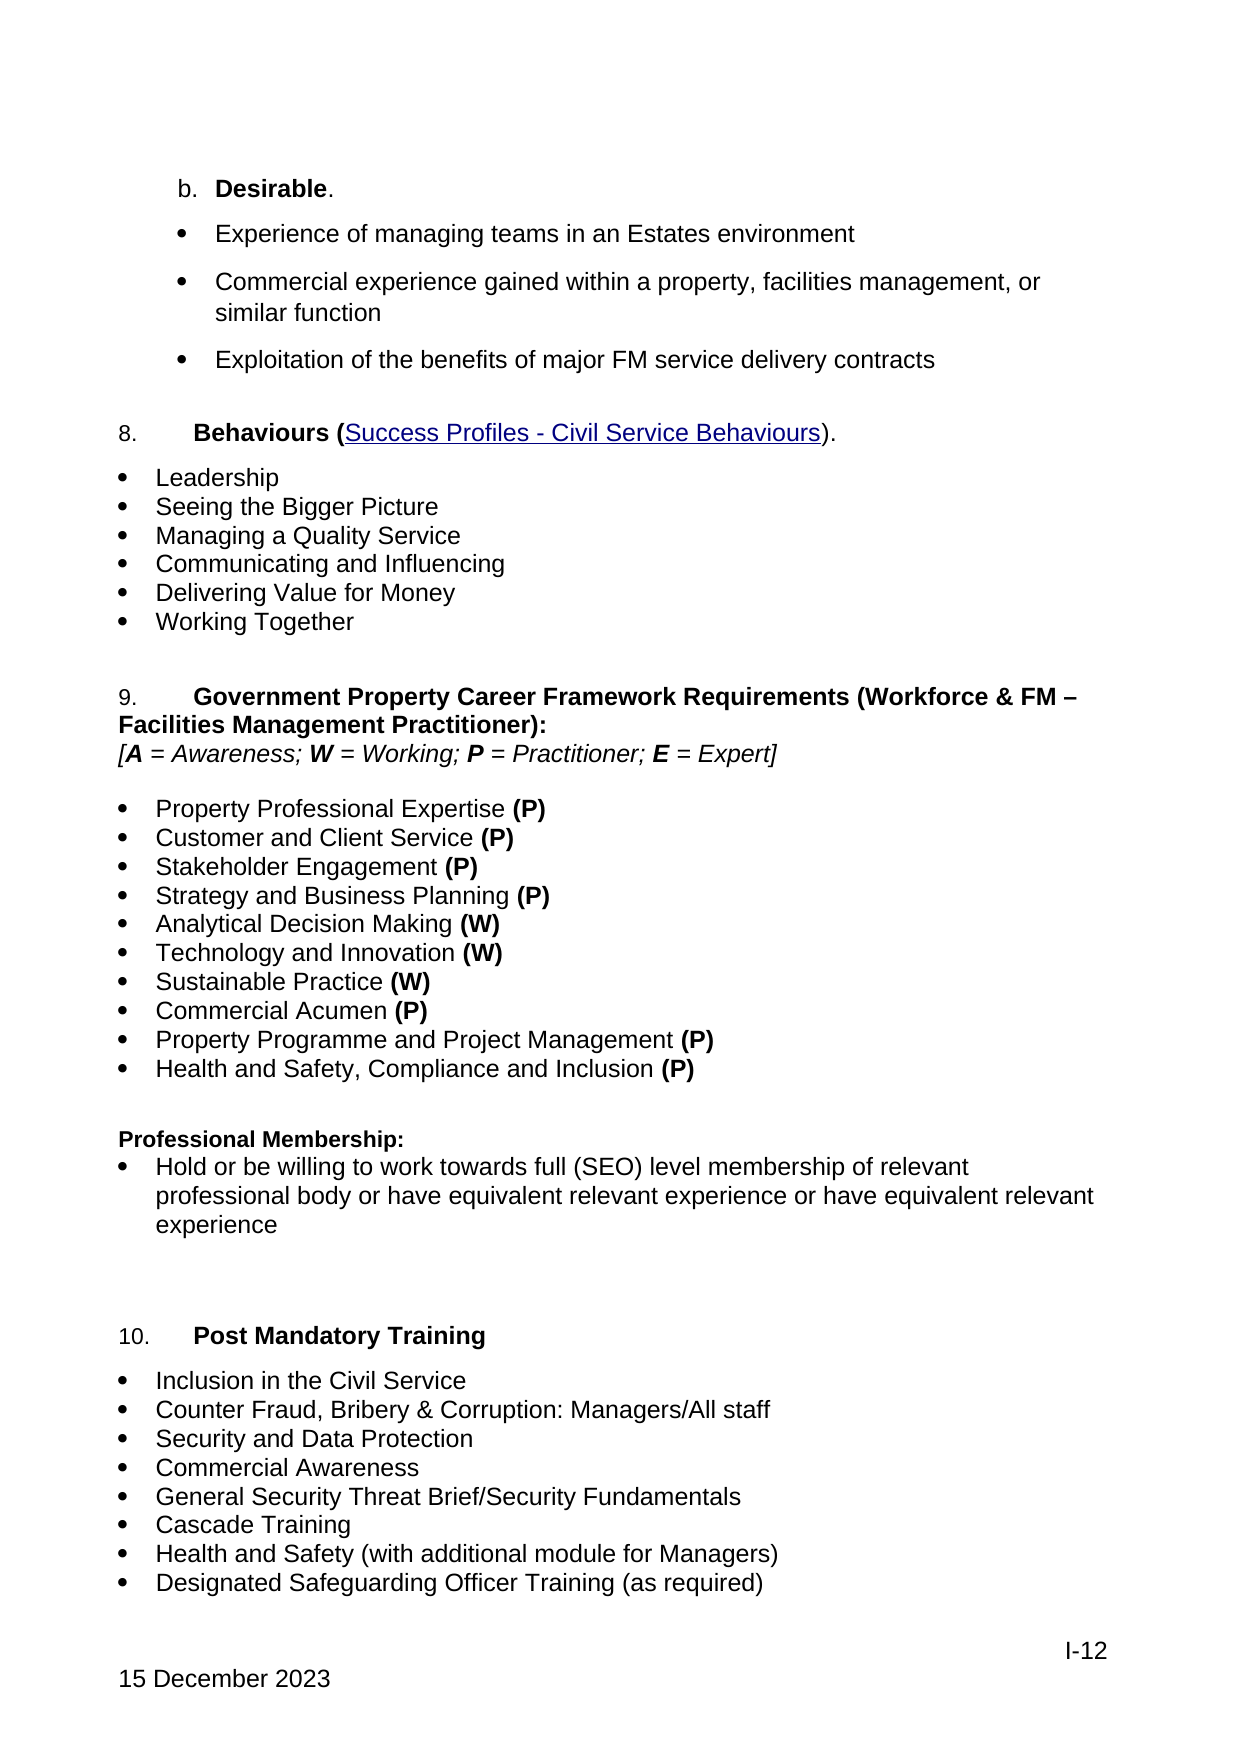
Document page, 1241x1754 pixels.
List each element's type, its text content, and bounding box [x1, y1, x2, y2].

list Designated Safeguarding Officer Training (as required) [118, 1568, 1107, 1597]
list Analytical Decision Making (W) [118, 909, 1107, 938]
list Exploitation of the benefits of major FM service delivery contracts [177, 345, 1107, 374]
list Post Mandatory Training [118, 1321, 1107, 1349]
list Customer and Client Service (P) [118, 823, 1107, 852]
list Inclusion in the Civil Service [118, 1366, 1107, 1395]
list Health and Safety, Compliance and Inclusion (P) [118, 1054, 1107, 1083]
list Government Property Career Framework Requirements (Workforce & FM – Facilities Management Practitioner): [118, 681, 1107, 739]
text [A = Awareness; W = Working; P = Practitioner; E = Expert] [118, 739, 1107, 768]
list Cascade Training [118, 1511, 1107, 1539]
list Delivering Value for Money [118, 578, 1107, 607]
list Hold or be willing to work towards full (SEO) level membership of relevant professional body or have equivalent relevant experience or have equivalent relevant experience [118, 1152, 1107, 1238]
list Experience of managing teams in an Estates environment [177, 219, 1107, 248]
list Commercial Awareness [118, 1453, 1107, 1482]
list Communicating and Influencing [118, 549, 1107, 578]
list Leadership [118, 463, 1107, 492]
list Sustainable Practice (W) [118, 967, 1107, 996]
list Health and Safety (with additional module for Managers) [118, 1539, 1107, 1568]
list Working Together [118, 607, 1107, 636]
list Security and Data Protection [118, 1424, 1107, 1453]
list Technology and Innovation (W) [118, 938, 1107, 967]
list Behaviours (Success Profiles - Civil Service Behaviours). [118, 417, 1107, 446]
list Commercial experience gained within a property, facilities management, or similar function [177, 267, 1107, 326]
list Seeing the Bigger Picture [118, 492, 1107, 521]
list Property Programme and Project Management (P) [118, 1025, 1107, 1054]
list Desirable. [177, 174, 1107, 203]
list Managing a Quality Service [118, 521, 1107, 549]
list Commercial Acumen (P) [118, 996, 1107, 1025]
text Professional Membership: [118, 1126, 1107, 1152]
list Property Professional Expertise (P) [118, 794, 1107, 823]
list Strategy and Business Planning (P) [118, 881, 1107, 909]
list General Security Threat Brief/Security Fundamentals [118, 1482, 1107, 1511]
list Counter Fraud, Bribery & Corruption: Managers/All staff [118, 1395, 1107, 1424]
list Stakeholder Engagement (P) [118, 852, 1107, 881]
